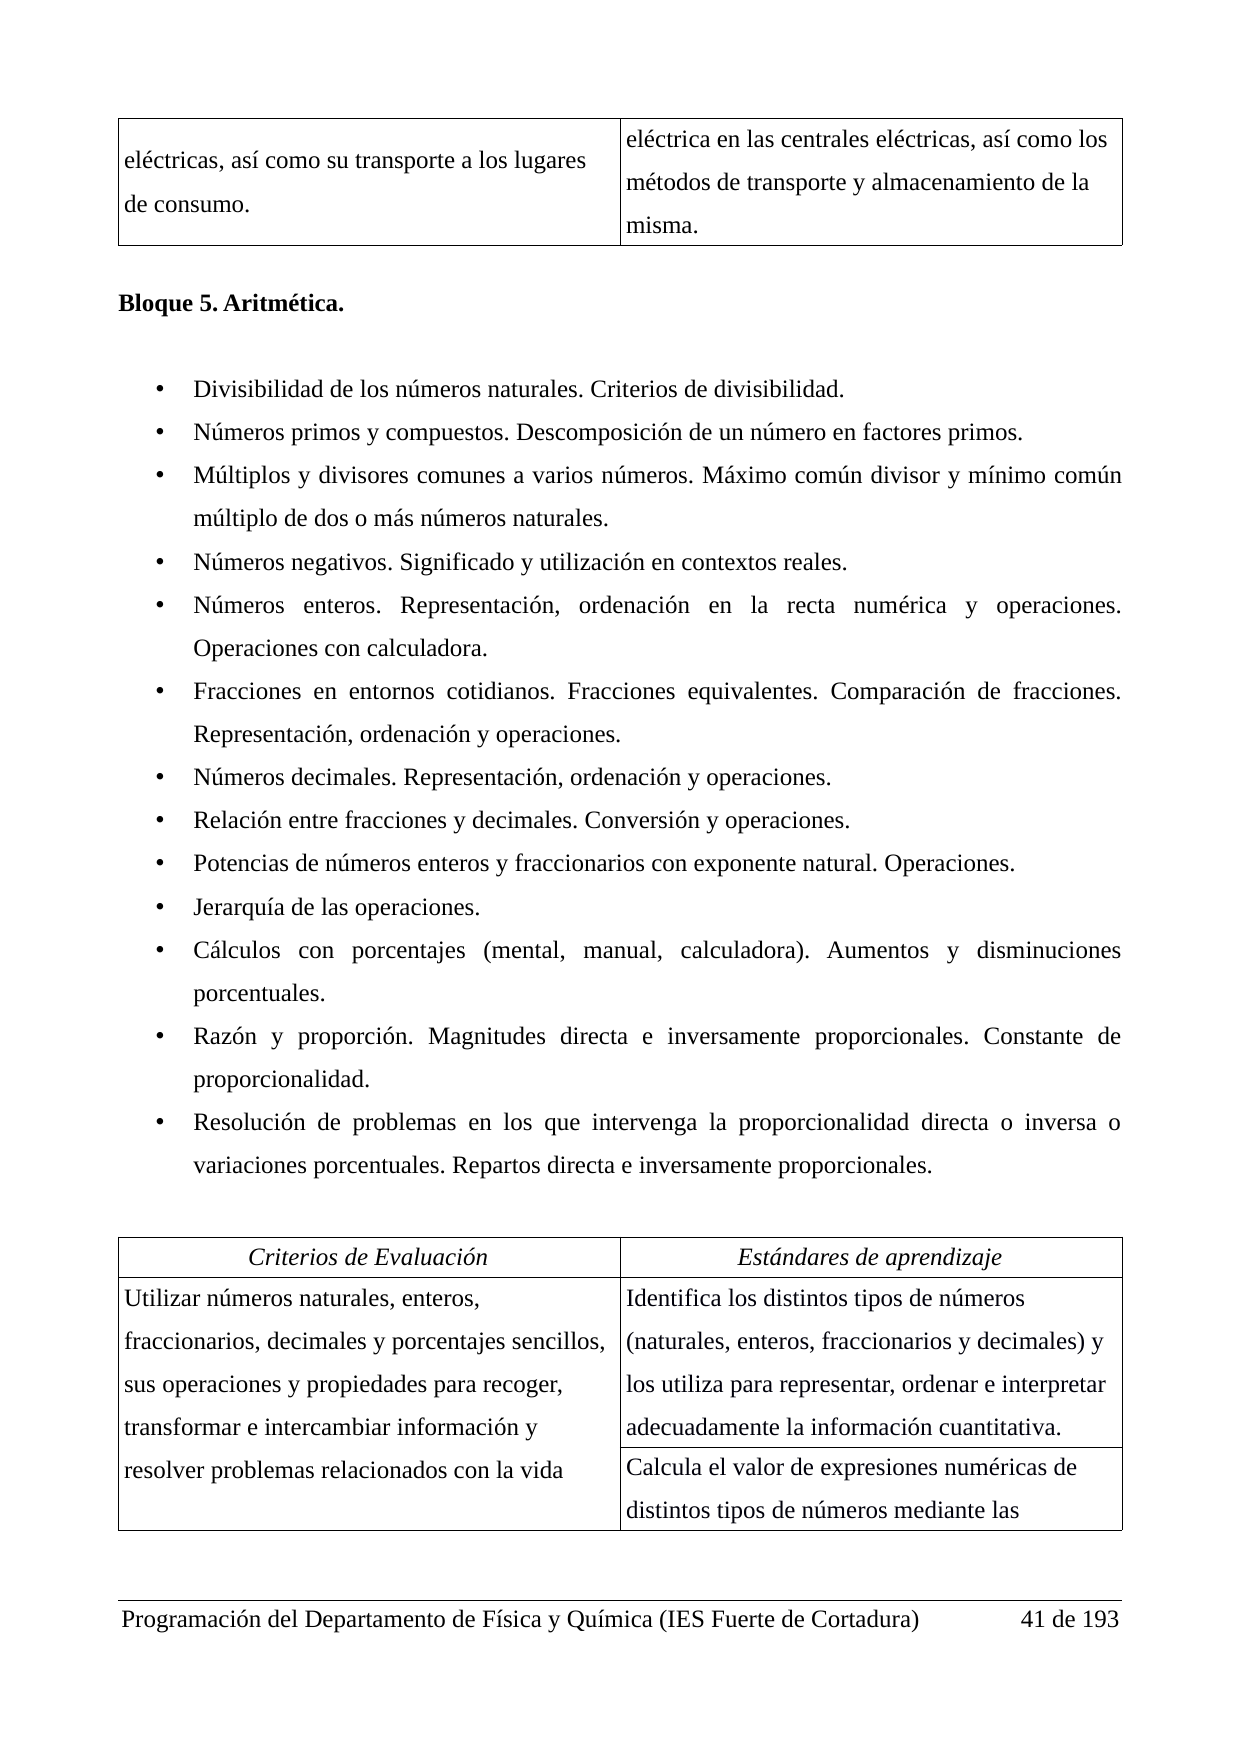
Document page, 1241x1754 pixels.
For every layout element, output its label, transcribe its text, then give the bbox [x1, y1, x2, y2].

list Jerarquía de las operaciones. [156, 892, 1122, 920]
list Números decimales. Representación, ordenación y operaciones. [156, 762, 1122, 791]
list Razón y proporción. Magnitudes directa e inversamente proporcionales. Constante de proporcionalidad. [156, 1021, 1122, 1093]
table_cell Calcula el valor de expresiones numéricas de distintos tipos de números mediante las [621, 1448, 1122, 1530]
list Divisibilidad de los números naturales. Criterios de divisibilidad. [156, 374, 1122, 403]
text Bloque 5. Aritmética. [118, 288, 1122, 317]
table_cell eléctricas, así como su transporte a los lugares de consumo. [119, 119, 620, 245]
list Números negativos. Significado y utilización en contextos reales. [156, 547, 1122, 575]
list Resolución de problemas en los que intervenga la proporcionalidad directa o inversa o variaciones porcentuales. Repartos directa e inversamente proporcionales. [156, 1107, 1122, 1179]
table_cell Utilizar números naturales, enteros, fraccionarios, decimales y porcentajes sencillos, sus operaciones y propiedades para recoger, transformar e intercambiar información y resolver problemas relacionados con la vida [119, 1278, 620, 1530]
table_header Criterios de Evaluación [119, 1238, 620, 1277]
list Relación entre fracciones y decimales. Conversión y operaciones. [156, 805, 1122, 834]
list Fracciones en entornos cotidianos. Fracciones equivalentes. Comparación de fracciones. Representación, ordenación y operaciones. [156, 676, 1122, 748]
list Potencias de números enteros y fraccionarios con exponente natural. Operaciones. [156, 848, 1122, 877]
list Números primos y compuestos. Descomposición de un número en factores primos. [156, 417, 1122, 446]
table_header Estándares de aprendizaje [621, 1238, 1122, 1277]
table_cell Identifica los distintos tipos de números (naturales, enteros, fraccionarios y decimales) y los utiliza para representar, ordenar e interpretar adecuadamente la información cuantitativa. [621, 1278, 1122, 1447]
list Cálculos con porcentajes (mental, manual, calculadora). Aumentos y disminuciones porcentuales. [156, 935, 1122, 1007]
list Números enteros. Representación, ordenación en la recta numérica y operaciones. Operaciones con calculadora. [156, 590, 1122, 662]
list Múltiplos y divisores comunes a varios números. Máximo común divisor y mínimo común múltiplo de dos o más números naturales. [156, 460, 1122, 532]
table_cell eléctrica en las centrales eléctricas, así como los métodos de transporte y almacenamiento de la misma. [621, 119, 1122, 245]
